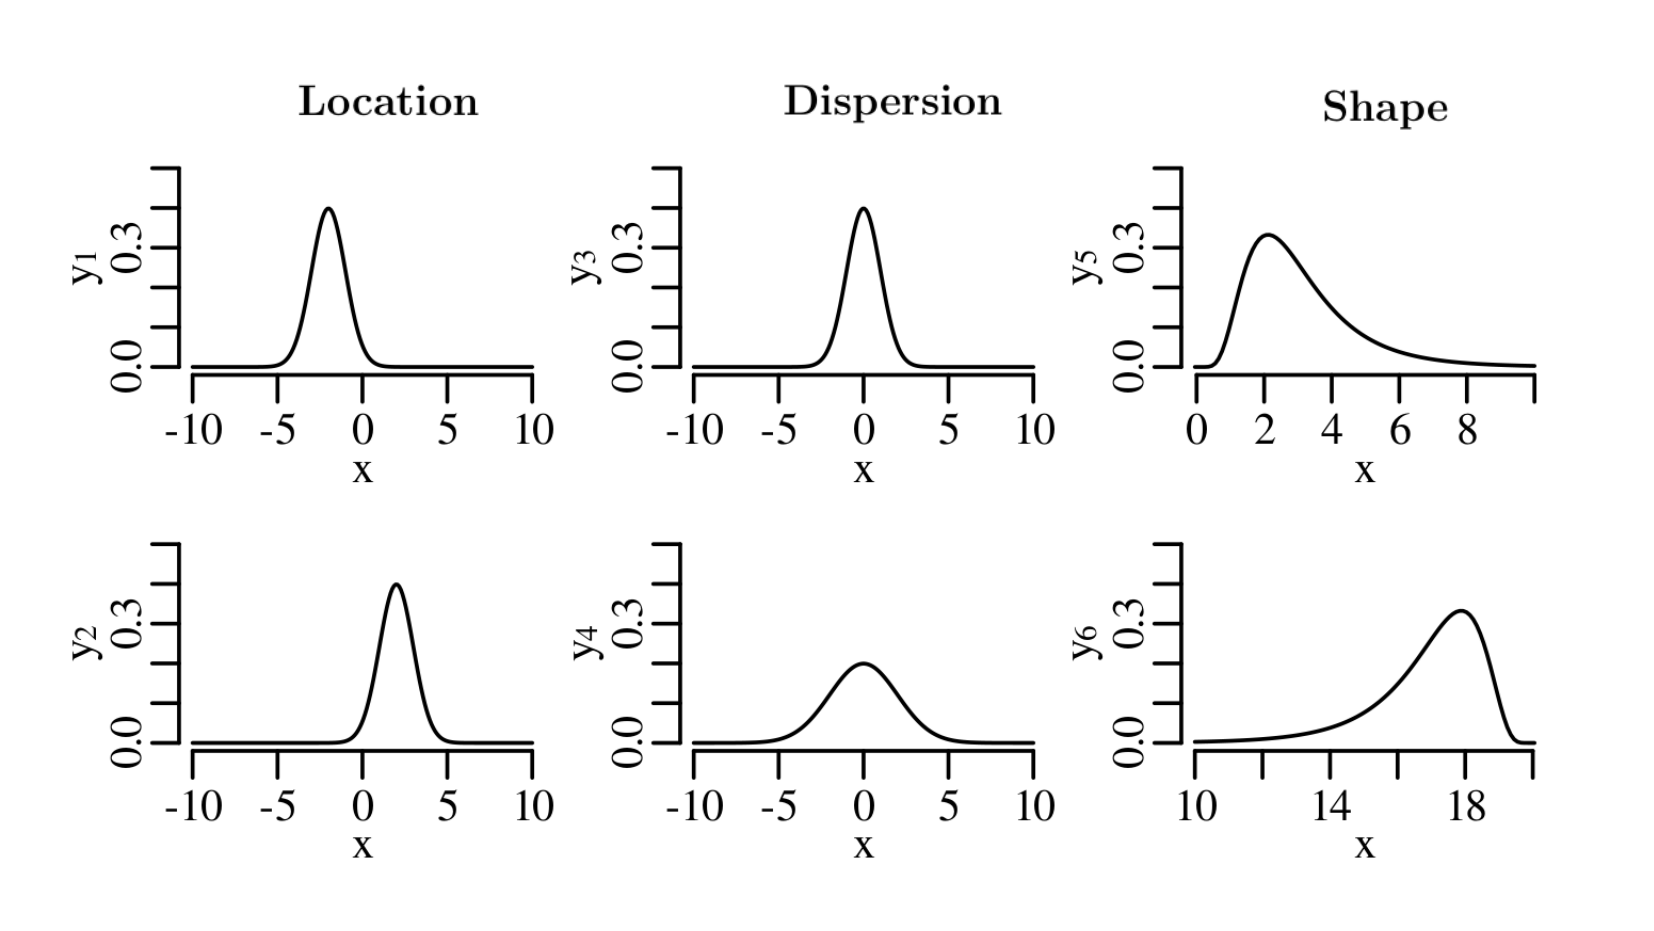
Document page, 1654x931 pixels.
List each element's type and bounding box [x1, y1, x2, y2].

picture [294, 77, 479, 125]
picture [777, 73, 1010, 136]
picture [1316, 81, 1462, 135]
picture [64, 159, 1545, 864]
